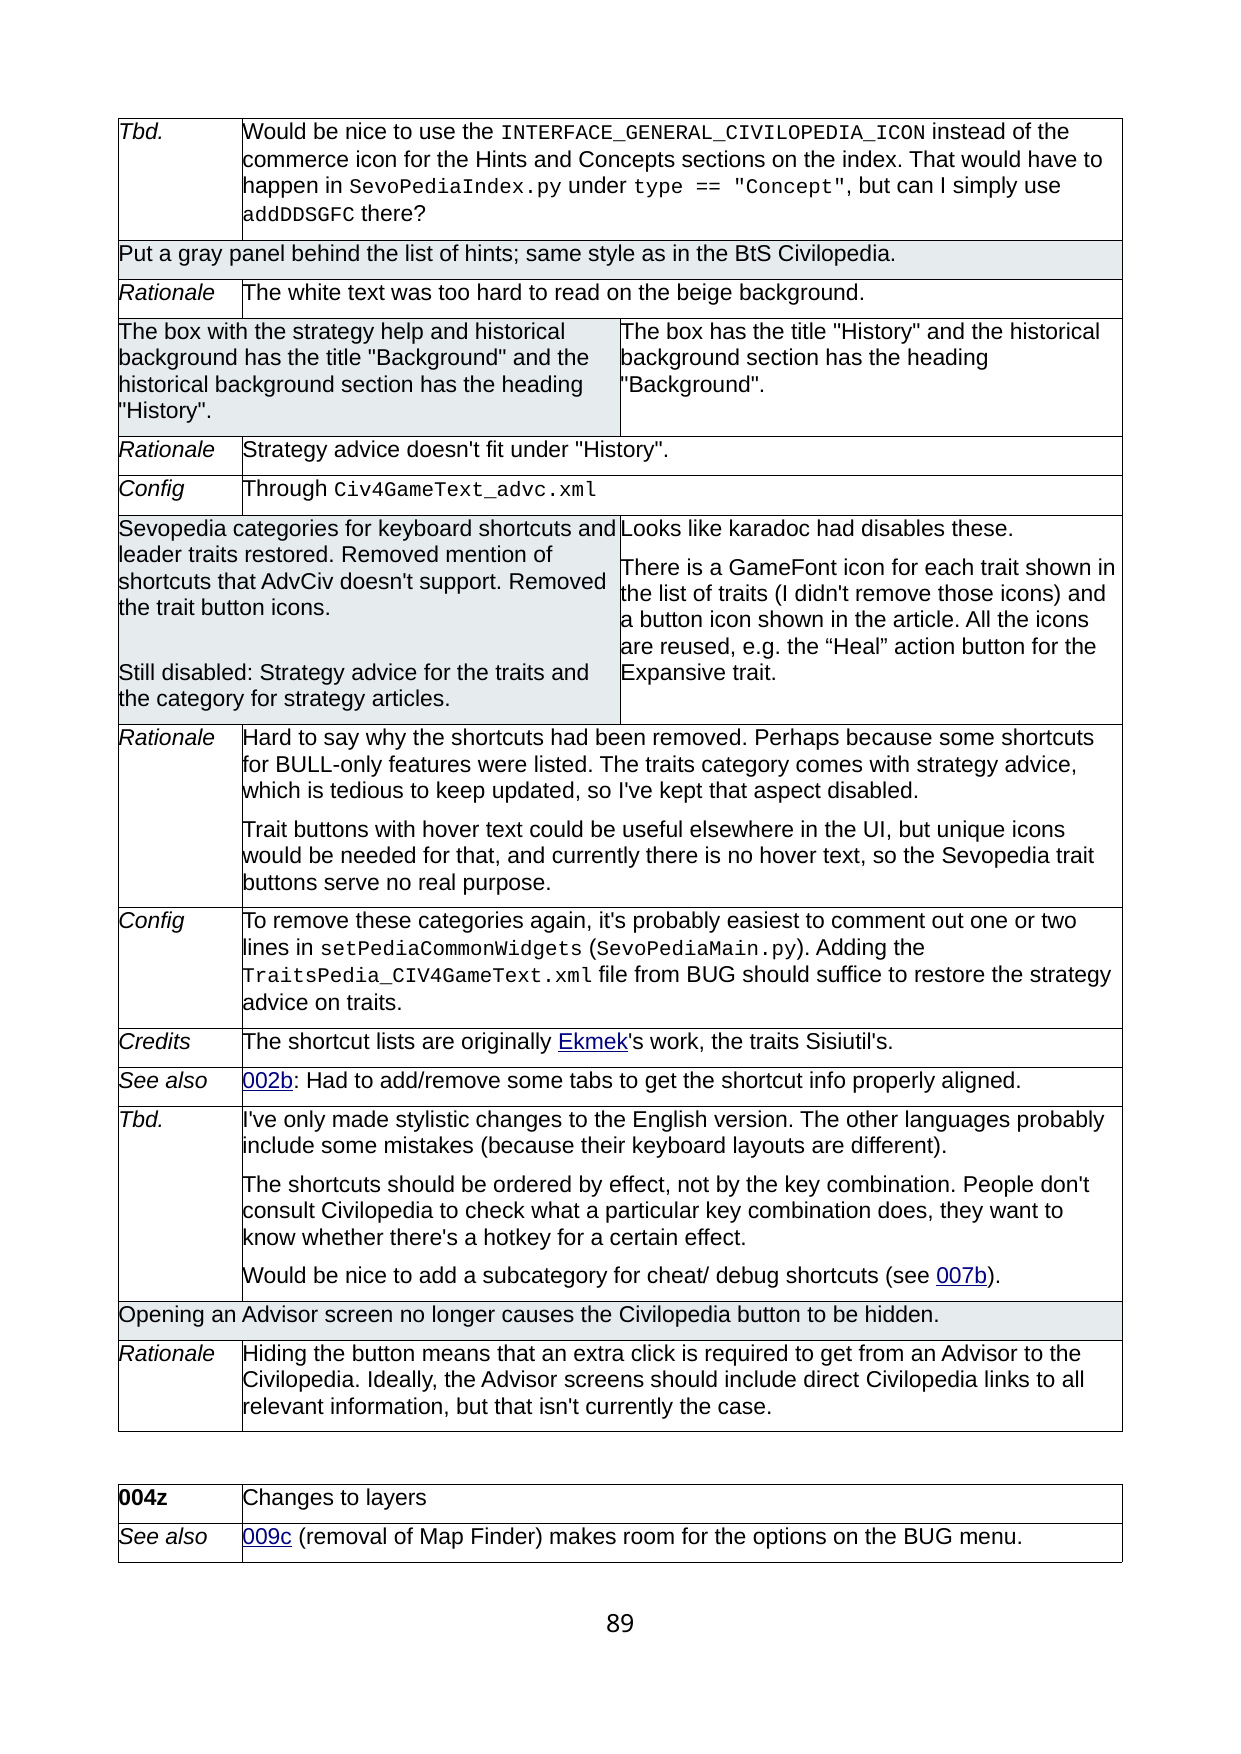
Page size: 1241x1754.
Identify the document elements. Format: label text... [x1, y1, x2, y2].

table_cell Opening an Advisor screen no longer causes the Civilopedia button to be hidden. [119, 1302, 1122, 1340]
table_cell The white text was too hard to read on the beige background. [243, 280, 1122, 318]
table_cell 009c (removal of Map Finder) makes room for the options on the BUG menu. [243, 1524, 1122, 1562]
table_cell Rationale [119, 280, 242, 318]
table_cell Strategy advice doesn't fit under "History". [243, 437, 1122, 474]
table_header 004z [119, 1485, 242, 1523]
table_cell Tbd. [119, 1107, 242, 1301]
table_cell Rationale [119, 725, 242, 907]
table_cell Put a gray panel behind the list of hints; same style as in the BtS Civilopedia. [119, 241, 1122, 279]
table_cell See also [119, 1524, 242, 1562]
table_header Changes to layers [243, 1485, 1122, 1523]
table_cell Rationale [119, 1341, 242, 1431]
table_cell I've only made stylistic changes to the English version. The other languages probably include some mistakes (because their keyboard layouts are different). The shortcuts should be ordered by effect, not by the key combination. People don't consult Civilopedia to check what a particular key combination does, they want to know whether there's a hotkey for a certain effect. Would be nice to add a subcategory for cheat/ debug shortcuts (see 007b). [243, 1107, 1122, 1301]
table_cell Hiding the button means that an extra click is required to get from an Advisor to the Civilopedia. Ideally, the Advisor screens should include direct Civilopedia links to all relevant information, but that isn't currently the case. [243, 1341, 1122, 1431]
table_cell Tbd. [119, 119, 242, 240]
table_cell Config [119, 476, 242, 515]
table_cell Sevopedia categories for keyboard shortcuts and leader traits restored. Removed mention of shortcuts that AdvCiv doesn't support. Removed the trait button icons. Still disabled: Strategy advice for the traits and the category for strategy articles. [119, 516, 620, 724]
table_cell Credits [119, 1029, 242, 1067]
table_cell The shortcut lists are originally Ekmek's work, the traits Sisiutil's. [243, 1029, 1122, 1067]
table_cell Hard to say why the shortcuts had been removed. Perhaps because some shortcuts for BULL-only features were listed. The traits category comes with strategy advice, which is tedious to keep updated, so I've kept that aspect disabled. Trait buttons with hover text could be useful elsewhere in the UI, but unique icons would be needed for that, and currently there is no hover text, so the Sevopedia trait buttons serve no real purpose. [243, 725, 1122, 907]
table_cell See also [119, 1068, 242, 1106]
table_cell Looks like karadoc had disables these. There is a GameFont icon for each trait shown in the list of traits (I didn't remove those icons) and a button icon shown in the article. All the icons are reused, e.g. the “Heal” action button for the Expansive trait. [621, 516, 1122, 724]
table_cell The box with the strategy help and historical background has the title "Background" and the historical background section has the heading "History". [119, 319, 620, 436]
table_cell 002b: Had to add/remove some tabs to get the shortcut info properly aligned. [243, 1068, 1122, 1106]
table_cell Would be nice to use the INTERFACE_GENERAL_CIVILOPEDIA_ICON instead of the commerce icon for the Hints and Concepts sections on the index. That would have to happen in SevoPediaIndex.py under type == "Concept", but can I simply use addDDSGFC there? [243, 119, 1122, 240]
table_cell To remove these categories again, it's probably easiest to comment out one or two lines in setPediaCommonWidgets (SevoPediaMain.py). Adding the TraitsPedia_CIV4GameText.xml file from BUG should suffice to restore the strategy advice on traits. [243, 908, 1122, 1028]
table_cell Through Civ4GameText_advc.xml [243, 476, 1122, 515]
table_cell The box has the title "History" and the historical background section has the heading "Background". [621, 319, 1122, 436]
table_cell Rationale [119, 437, 242, 474]
table_cell Config [119, 908, 242, 1028]
